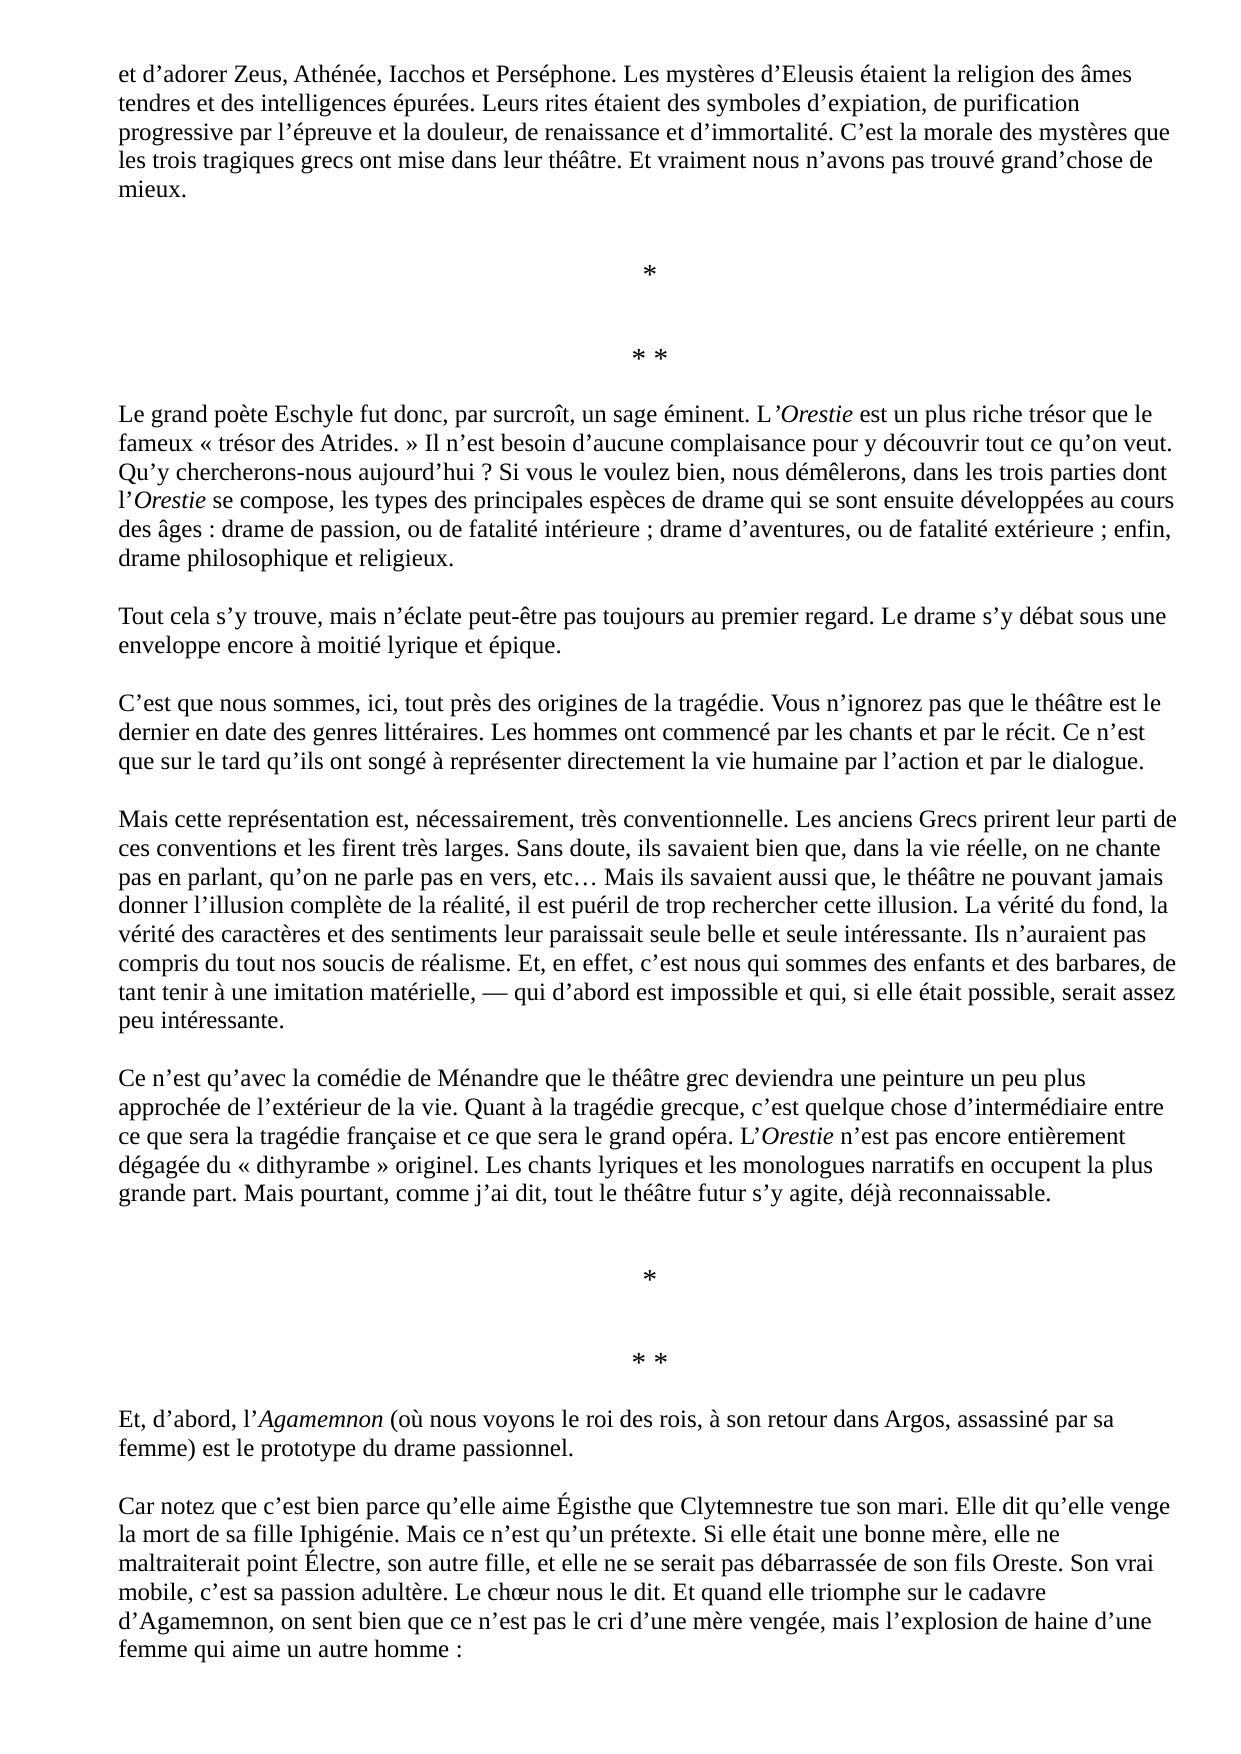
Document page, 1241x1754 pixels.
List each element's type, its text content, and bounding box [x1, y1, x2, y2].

text * * [118, 341, 1181, 374]
text * [118, 1262, 1181, 1295]
text * * [118, 1345, 1181, 1379]
text * [118, 257, 1181, 291]
text Tout cela s’y trouve, mais n’éclate peut-être pas toujours au premier regard. Le drame s’y débat sous une enveloppe encore à moitié lyrique et épique. [118, 601, 1181, 659]
text Mais cette représentation est, nécessairement, très conventionnelle. Les anciens Grecs prirent leur parti de ces conventions et les firent très larges. Sans doute, ils savaient bien que, dans la vie réelle, on ne chante pas en parlant, qu’on ne parle pas en vers, etc… Mais ils savaient aussi que, le théâtre ne pouvant jamais donner l’illusion complète de la réalité, il est puéril de trop rechercher cette illusion. La vérité du fond, la vérité des caractères et des sentiments leur paraissait seule belle et seule intéressante. Ils n’auraient pas compris du tout nos soucis de réalisme. Et, en effet, c’est nous qui sommes des enfants et des barbares, de tant tenir à une imitation matérielle, — qui d’abord est impossible et qui, si elle était possible, serait assez peu intéressante. [118, 804, 1181, 1034]
text C’est que nous sommes, ici, tout près des origines de la tragédie. Vous n’ignorez pas que le théâtre est le dernier en date des genres littéraires. Les hommes ont commencé par les chants et par le récit. Ce n’est que sur le tard qu’ils ont songé à représenter directement la vie humaine par l’action et par le dialogue. [118, 688, 1181, 774]
text Et, d’abord, l’Agamemnon (où nous voyons le roi des rois, à son retour dans Argos, assassiné par sa femme) est le prototype du drame passionnel. [118, 1404, 1181, 1461]
text Le grand poète Eschyle fut donc, par surcroît, un sage éminent. L’Orestie est un plus riche trésor que le fameux « trésor des Atrides. » Il n’est besoin d’aucune complaisance pour y découvrir tout ce qu’on veut. Qu’y chercherons-nous aujourd’hui ? Si vous le voulez bien, nous démêlerons, dans les trois parties dont l’Orestie se compose, les types des principales espèces de drame qui se sont ensuite développées au cours des âges : drame de passion, ou de fatalité intérieure ; drame d’aventures, ou de fatalité extérieure ; enfin, drame philosophique et religieux. [118, 399, 1181, 572]
text Ce n’est qu’avec la comédie de Ménandre que le théâtre grec deviendra une peinture un peu plus approchée de l’extérieur de la vie. Quant à la tragédie grecque, c’est quelque chose d’intermédiaire entre ce que sera la tragédie française et ce que sera le grand opéra. L’Orestie n’est pas encore entièrement dégagée du « dithyrambe » originel. Les chants lyriques et les monologues narratifs en occupent la plus grande part. Mais pourtant, comme j’ai dit, tout le théâtre futur s’y agite, déjà reconnaissable. [118, 1063, 1181, 1207]
text et d’adorer Zeus, Athénée, Iacchos et Perséphone. Les mystères d’Eleusis étaient la religion des âmes tendres et des intelligences épurées. Leurs rites étaient des symboles d’expiation, de purification progressive par l’épreuve et la douleur, de renaissance et d’immortalité. C’est la morale des mystères que les trois tragiques grecs ont mise dans leur théâtre. Et vraiment nous n’avons pas trouvé grand’chose de mieux. [118, 59, 1181, 203]
text Car notez que c’est bien parce qu’elle aime Égisthe que Clytemnestre tue son mari. Elle dit qu’elle venge la mort de sa fille Iphigénie. Mais ce n’est qu’un prétexte. Si elle était une bonne mère, elle ne maltraiterait point Électre, son autre fille, et elle ne se serait pas débarrassée de son fils Oreste. Son vrai mobile, c’est sa passion adultère. Le chœur nous le dit. Et quand elle triomphe sur le cadavre d’Agamemnon, on sent bien que ce n’est pas le cri d’une mère vengée, mais l’explosion de haine d’une femme qui aime un autre homme : [118, 1491, 1181, 1663]
